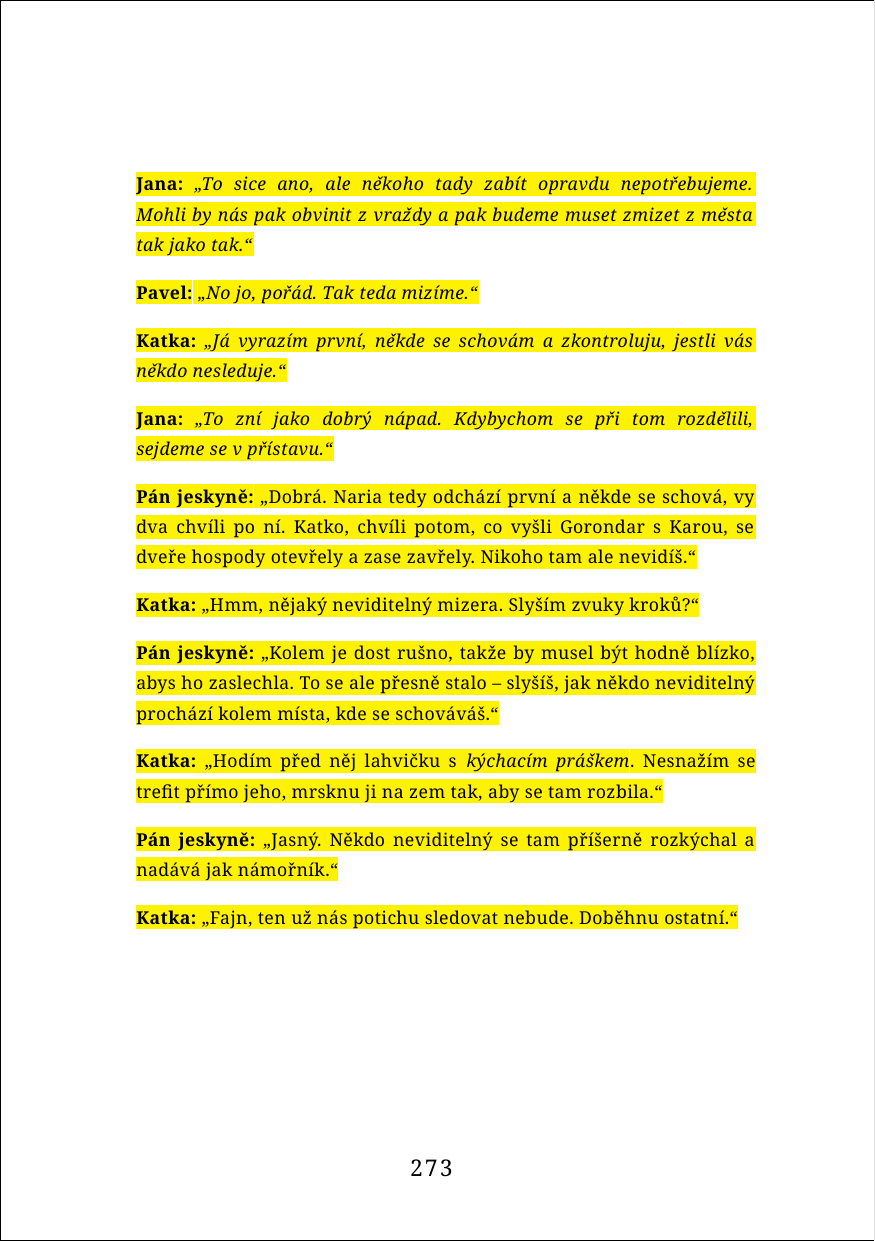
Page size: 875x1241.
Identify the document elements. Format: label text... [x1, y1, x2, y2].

text Katka: „Hodím před něj lahvičku s kýchacím práškem. Nesnažím se trefit přímo jeho, mrsknu ji na zem tak, aby se tam rozbila.“ [136, 749, 756, 803]
text Katka: „Hmm, nějaký neviditelný mizera. Slyším zvuky kroků?“ [136, 593, 756, 617]
text Jana: „To sice ano, ale někoho tady zabít opravdu nepotřebujeme. Mohli by nás pak obvinit z vraždy a pak budeme muset zmizet z města tak jako tak.“ [136, 172, 756, 256]
text Katka: „Fajn, ten už nás potichu sledovat nebude. Doběhnu ostatní.“ [136, 905, 756, 929]
text Pán jeskyně: „Jasný. Někdo neviditelný se tam příšerně rozkýchal a nadává jak námořník.“ [136, 827, 756, 881]
text Jana: „To zní jako dobrý nápad. Kdybychom se při tom rozdělili, sejdeme se v přístavu.“ [136, 406, 756, 461]
text Pavel: „No jo, pořád. Tak teda mizíme.“ [136, 280, 756, 304]
text Pán jeskyně: „Kolem je dost rušno, takže by musel být hodně blízko, abys ho zaslechla. To se ale přesně stalo – slyšíš, jak někdo neviditelný prochází kolem místa, kde se schováváš.“ [136, 641, 756, 725]
text Katka: „Já vyrazím první, někde se schovám a zkontroluju, jestli vás někdo nesleduje.“ [136, 328, 756, 382]
text Pán jeskyně: „Dobrá. Naria tedy odchází první a někde se schová, vy dva chvíli po ní. Katko, chvíli potom, co vyšli Gorondar s Karou, se dveře hospody otevřely a zase zavřely. Nikoho tam ale nevidíš.“ [136, 484, 756, 569]
